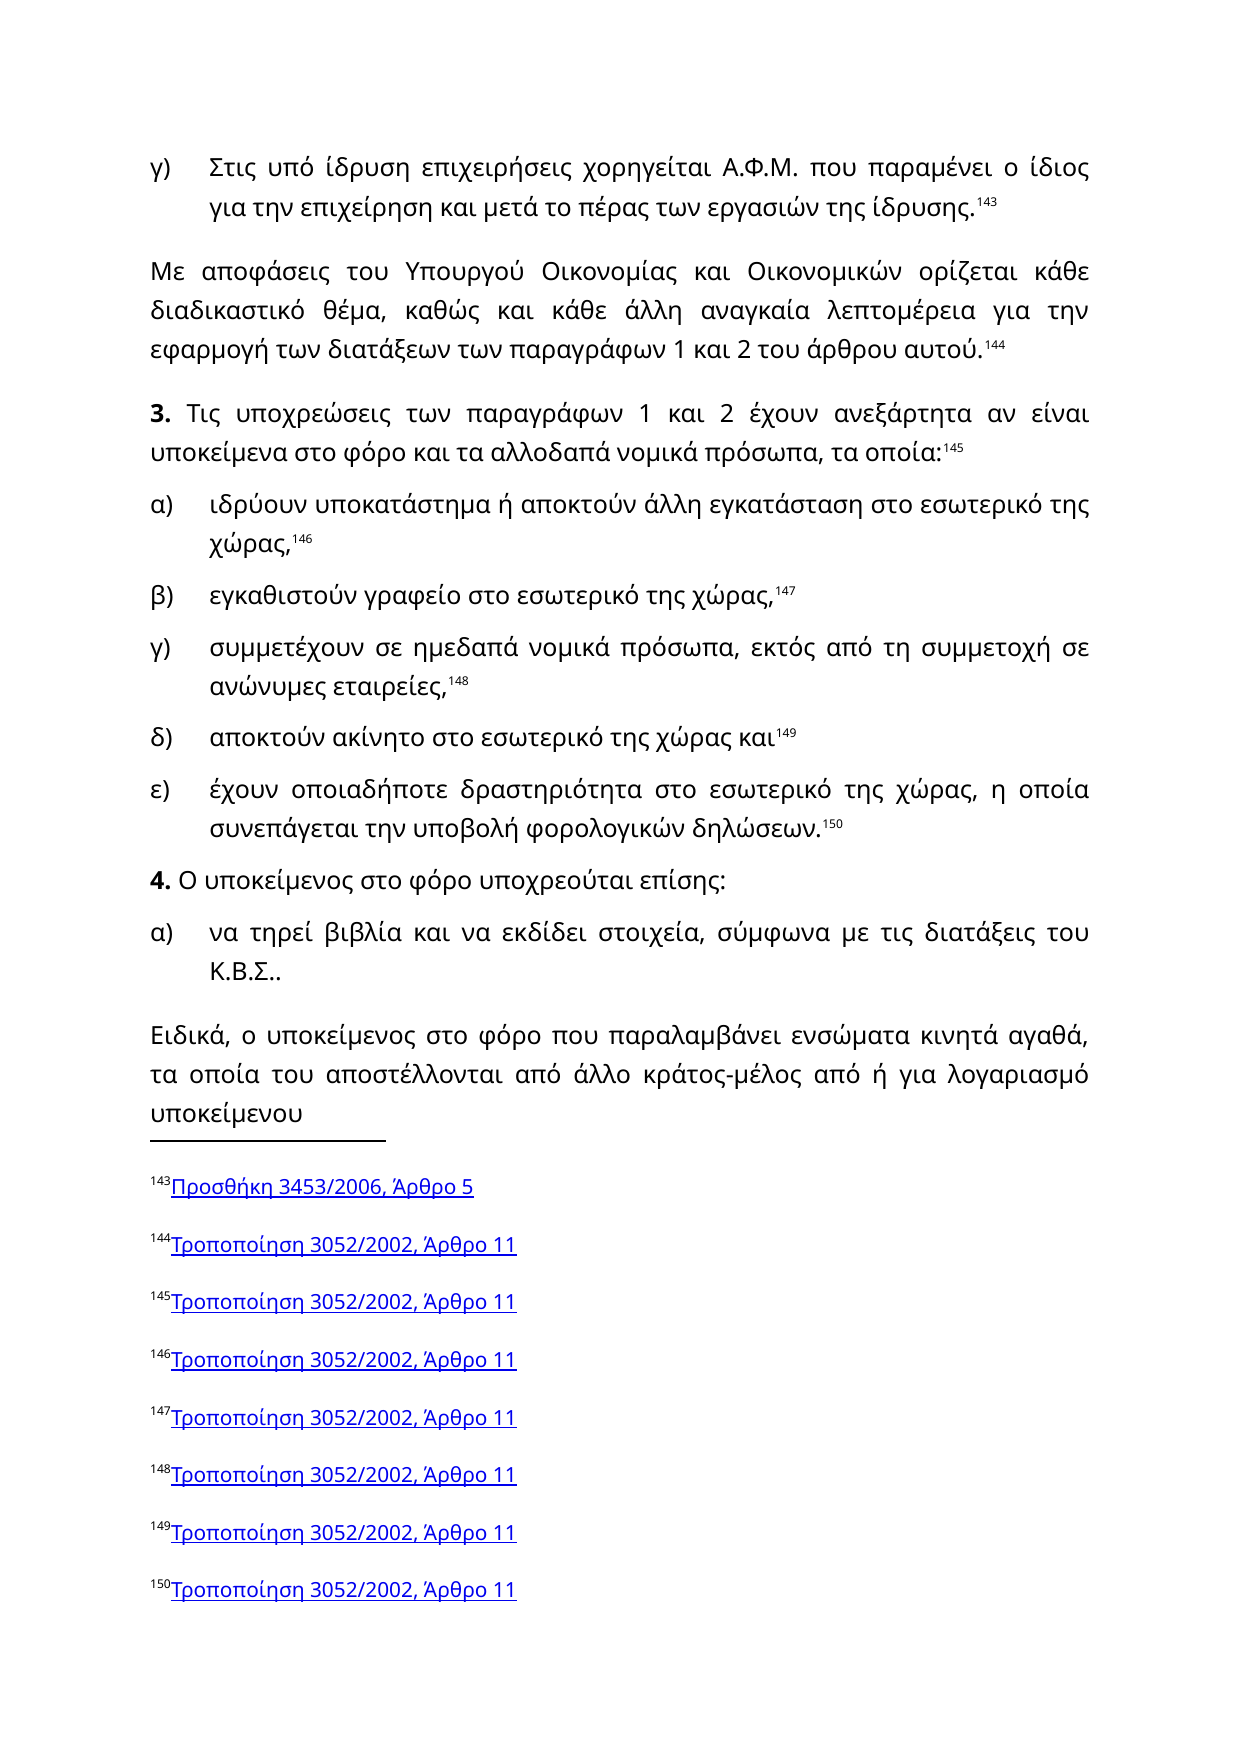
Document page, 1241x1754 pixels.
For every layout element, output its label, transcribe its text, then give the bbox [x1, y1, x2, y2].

list α) ιδρύουν υποκατάστημα ή αποκτούν άλλη εγκατάσταση στο εσωτερικό της χώρας, [150, 487, 1090, 560]
text Ειδικά, ο υποκείμενος στο φόρο που παραλαμβάνει ενσώματα κινητά αγαθά, τα οποία του αποστέλλονται από άλλο κράτος-μέλος από ή για λογαριασμό υποκείμενου [150, 1017, 1090, 1130]
text Τροποποίηση 3052/2002, Άρθρο 11 [150, 1403, 1090, 1431]
text Τροποποίηση 3052/2002, Άρθρο 11 [150, 1287, 1090, 1316]
list β) εγκαθιστούν γραφείο στο εσωτερικό της χώρας, [150, 577, 1090, 612]
list δ) αποκτούν ακίνητο στο εσωτερικό της χώρας και [150, 720, 1090, 754]
text Τροποποίηση 3052/2002, Άρθρο 11 [150, 1576, 1090, 1604]
list γ) συμμετέχουν σε ημεδαπά νομικά πρόσωπα, εκτός από τη συμμετοχή σε ανώνυμες εταιρείες, [150, 629, 1090, 702]
text 4. O υποκείμενος στο φόρο υποχρεούται επίσης: [150, 862, 1090, 897]
text Τροποποίηση 3052/2002, Άρθρο 11 [150, 1518, 1090, 1546]
list γ) Στις υπό ίδρυση επιχειρήσεις χορηγείται Α.Φ.Μ. που παραμένει ο ίδιος για την επιχείρηση και μετά το πέρας των εργασιών της ίδρυσης. [150, 150, 1090, 223]
text Τροποποίηση 3052/2002, Άρθρο 11 [150, 1460, 1090, 1489]
text Με αποφάσεις του Υπουργού Οικονομίας και Οικονομικών ορίζεται κάθε διαδικαστικό θέμα, καθώς και κάθε άλλη αναγκαία λεπτομέρεια για την εφαρμογή των διατάξεων των παραγράφων 1 και 2 του άρθρου αυτού. [150, 253, 1090, 366]
list α) να τηρεί βιβλία και να εκδίδει στοιχεία, σύμφωνα με τις διατάξεις του Κ.Β.Σ.. [150, 914, 1090, 987]
text Τροποποίηση 3052/2002, Άρθρο 11 [150, 1230, 1090, 1258]
text 3. Τις υποχρεώσεις των παραγράφων 1 και 2 έχουν ανεξάρτητα αν είναι υποκείμενα στο φόρο και τα αλλοδαπά νομικά πρόσωπα, τα οποία: [150, 396, 1090, 469]
text Προσθήκη 3453/2006, Άρθρο 5 [150, 1172, 1090, 1201]
text Τροποποίηση 3052/2002, Άρθρο 11 [150, 1345, 1090, 1373]
list ε) έχουν οποιαδήποτε δραστηριότητα στο εσωτερικό της χώρας, η οποία συνεπάγεται την υποβολή φορολογικών δηλώσεων. [150, 772, 1090, 845]
